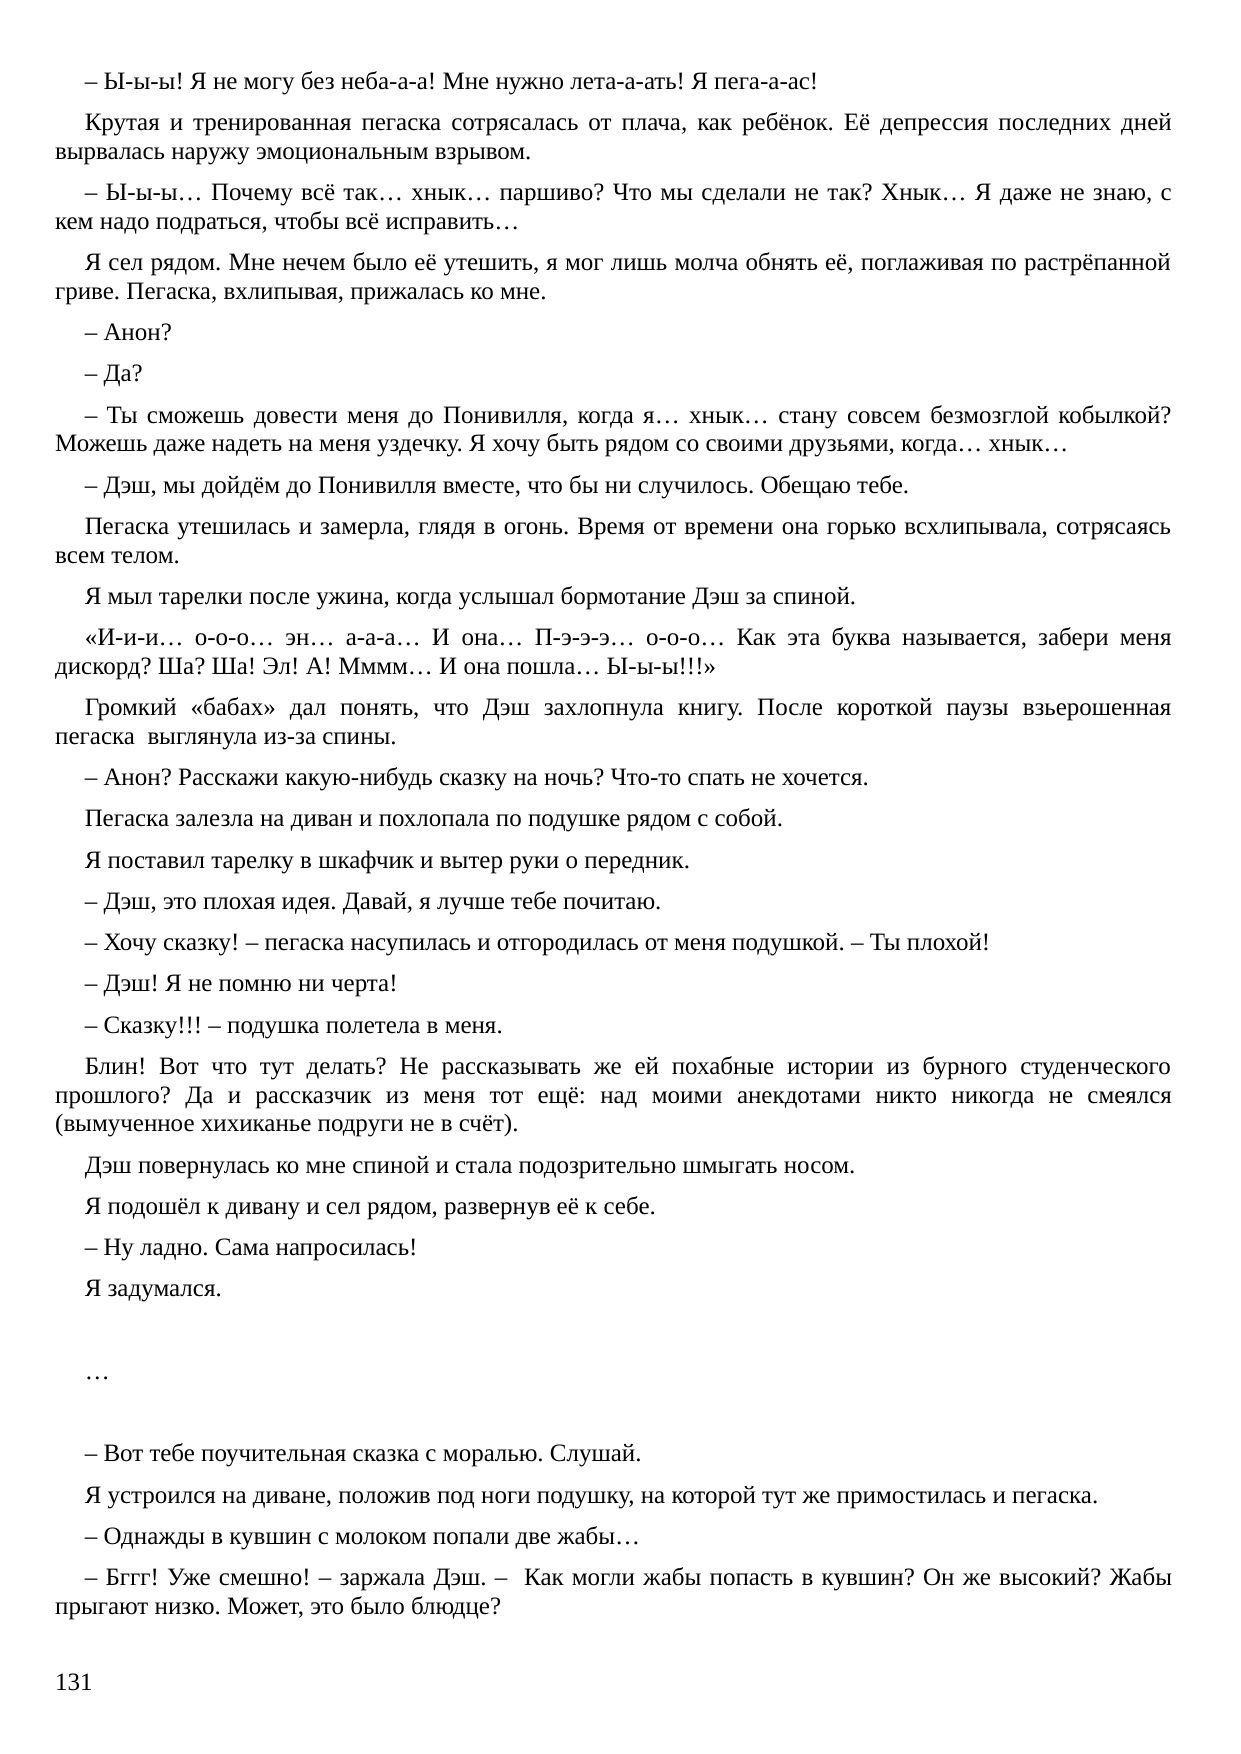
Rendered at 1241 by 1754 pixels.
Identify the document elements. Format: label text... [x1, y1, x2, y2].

text – Дэш, мы дойдём до Понивилля вместе, что бы ни случилось. Обещаю тебе. [55, 470, 1173, 498]
text – Ты сможешь довести меня до Понивилля, когда я… хнык… стану совсем безмозглой кобылкой? Можешь даже надеть на меня уздечку. Я хочу быть рядом со своими друзьями, когда… хнык… [55, 400, 1173, 457]
text «И-и-и… о-о-о… эн… а-а-а… И она… П-э-э-э… о-о-о… Как эта буква называется, забери меня дискорд? Ша? Ша! Эл! А! Мммм… И она пошла… Ы-ы-ы!!!» [55, 622, 1173, 680]
text – Анон? Расскажи какую-нибудь сказку на ночь? Что-то спать не хочется. [55, 762, 1173, 791]
text – Ну ладно. Сама напросилась! [55, 1232, 1173, 1261]
text – Ы-ы-ы… Почему всё так… хнык… паршиво? Что мы сделали не так? Хнык… Я даже не знаю, с кем надо подраться, чтобы всё исправить… [55, 177, 1173, 235]
text – Дэш! Я не помню ни черта! [55, 968, 1173, 997]
text – Вот тебе поучительная сказка с моралью. Слушай. [55, 1438, 1173, 1467]
text Я устроился на диване, положив под ноги подушку, на которой тут же примостилась и пегаска. [55, 1480, 1173, 1508]
text Я подошёл к дивану и сел рядом, развернув её к себе. [55, 1191, 1173, 1220]
text Крутая и тренированная пегаска сотрясалась от плача, как ребёнок. Её депрессия последних дней вырвалась наружу эмоциональным взрывом. [55, 107, 1173, 165]
text – Хочу сказку! – пегаска насупилась и отгородилась от меня подушкой. – Ты плохой! [55, 927, 1173, 956]
text – Дэш, это плохая идея. Давай, я лучше тебе почитаю. [55, 886, 1173, 915]
text Я сел рядом. Мне нечем было её утешить, я мог лишь молча обнять её, поглаживая по растрёпанной гриве. Пегаска, вхлипывая, прижалась ко мне. [55, 247, 1173, 305]
text Я мыл тарелки после ужина, когда услышал бормотание Дэш за спиной. [55, 581, 1173, 610]
text … [55, 1356, 1173, 1385]
text Пегаска залезла на диван и похлопала по подушке рядом с собой. [55, 803, 1173, 832]
text Блин! Вот что тут делать? Не рассказывать же ей похабные истории из бурного студенческого прошлого? Да и рассказчик из меня тот ещё: над моими анекдотами никто никогда не смеялся (вымученное хихиканье подруги не в счёт). [55, 1051, 1173, 1137]
text – Бггг! Уже смешно! – заржала Дэш. – Как могли жабы попасть в кувшин? Он же высокий? Жабы прыгают низко. Может, это было блюдце? [55, 1562, 1173, 1620]
text Я задумался. [55, 1273, 1173, 1302]
text – Однажды в кувшин с молоком попали две жабы… [55, 1521, 1173, 1550]
text Громкий «бабах» дал понять, что Дэш захлопнула книгу. После короткой паузы взьерошенная пегаска выглянула из-за спины. [55, 692, 1173, 750]
text Я поставил тарелку в шкафчик и вытер руки о передник. [55, 845, 1173, 873]
text Дэш повернулась ко мне спиной и стала подозрительно шмыгать носом. [55, 1150, 1173, 1178]
text – Сказку!!! – подушка полетела в меня. [55, 1010, 1173, 1038]
text – Да? [55, 358, 1173, 387]
text – Анон? [55, 317, 1173, 346]
text – Ы-ы-ы! Я не могу без неба-а-а! Мне нужно лета-а-ать! Я пега-а-ас! [55, 66, 1173, 95]
text Пегаска утешилась и замерла, глядя в огонь. Время от времени она горько всхлипывала, сотрясаясь всем телом. [55, 511, 1173, 568]
